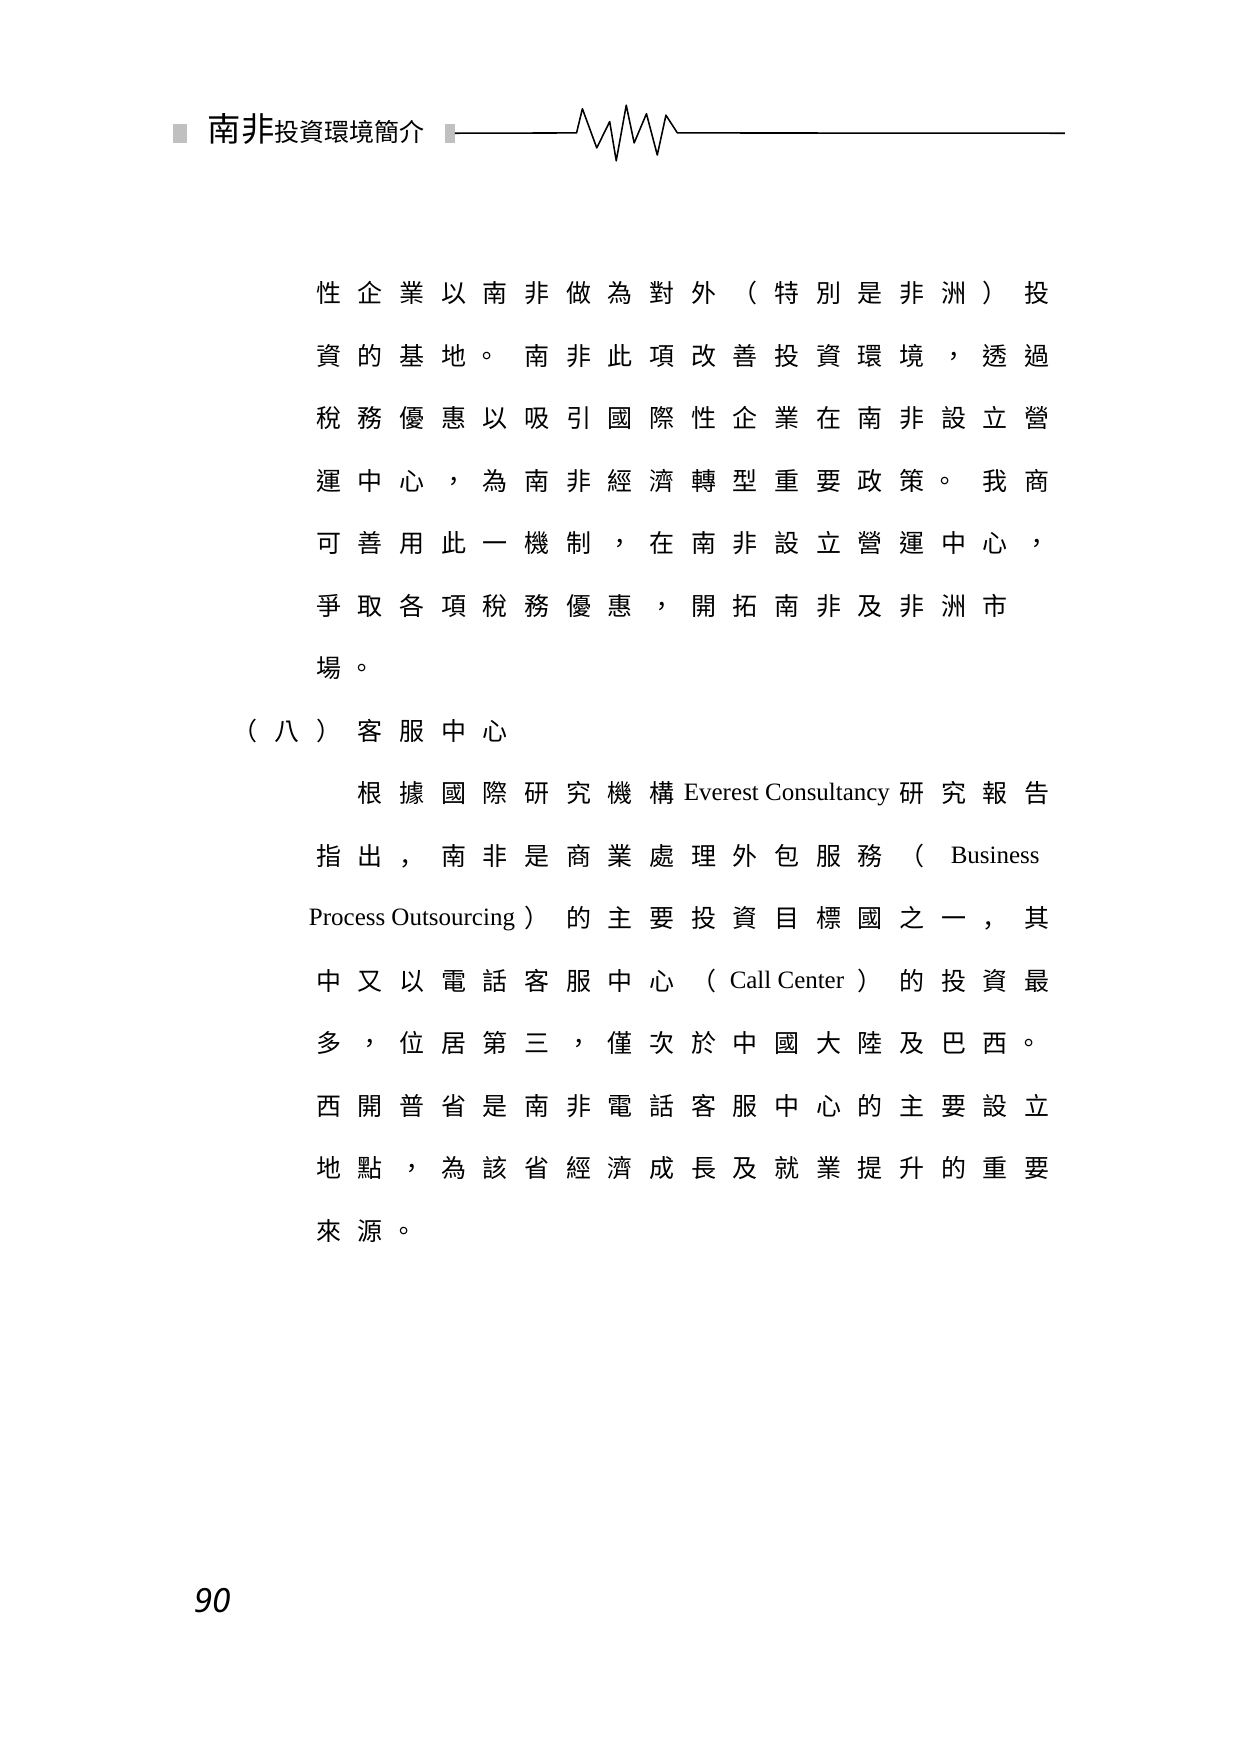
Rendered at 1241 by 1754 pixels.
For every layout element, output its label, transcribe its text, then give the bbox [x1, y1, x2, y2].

text 性企業以南非做為對外（特別是非洲）投資的基地。南非此項改善投資環境，透過稅務優惠以吸引國際性企業在南非設立營運中心，為南非經濟轉型重要政策。我商可善用此一機制，在南非設立營運中心，爭取各項稅務優惠，開拓南非及非洲市場。 [281, 250, 1058, 688]
text （八）客服中心 [207, 688, 1058, 750]
text 根據國際研究機構Everest Consultancy研究報告指出，南非是商業處理外包服務（Business Process Outsourcing）的主要投資目標國之一，其中又以電話客服中心（Call Center）的投資最多，位居第三，僅次於中國大陸及巴西。西開普省是南非電話客服中心的主要設立地點，為該省經濟成長及就業提升的重要來源。 [281, 750, 1058, 1250]
